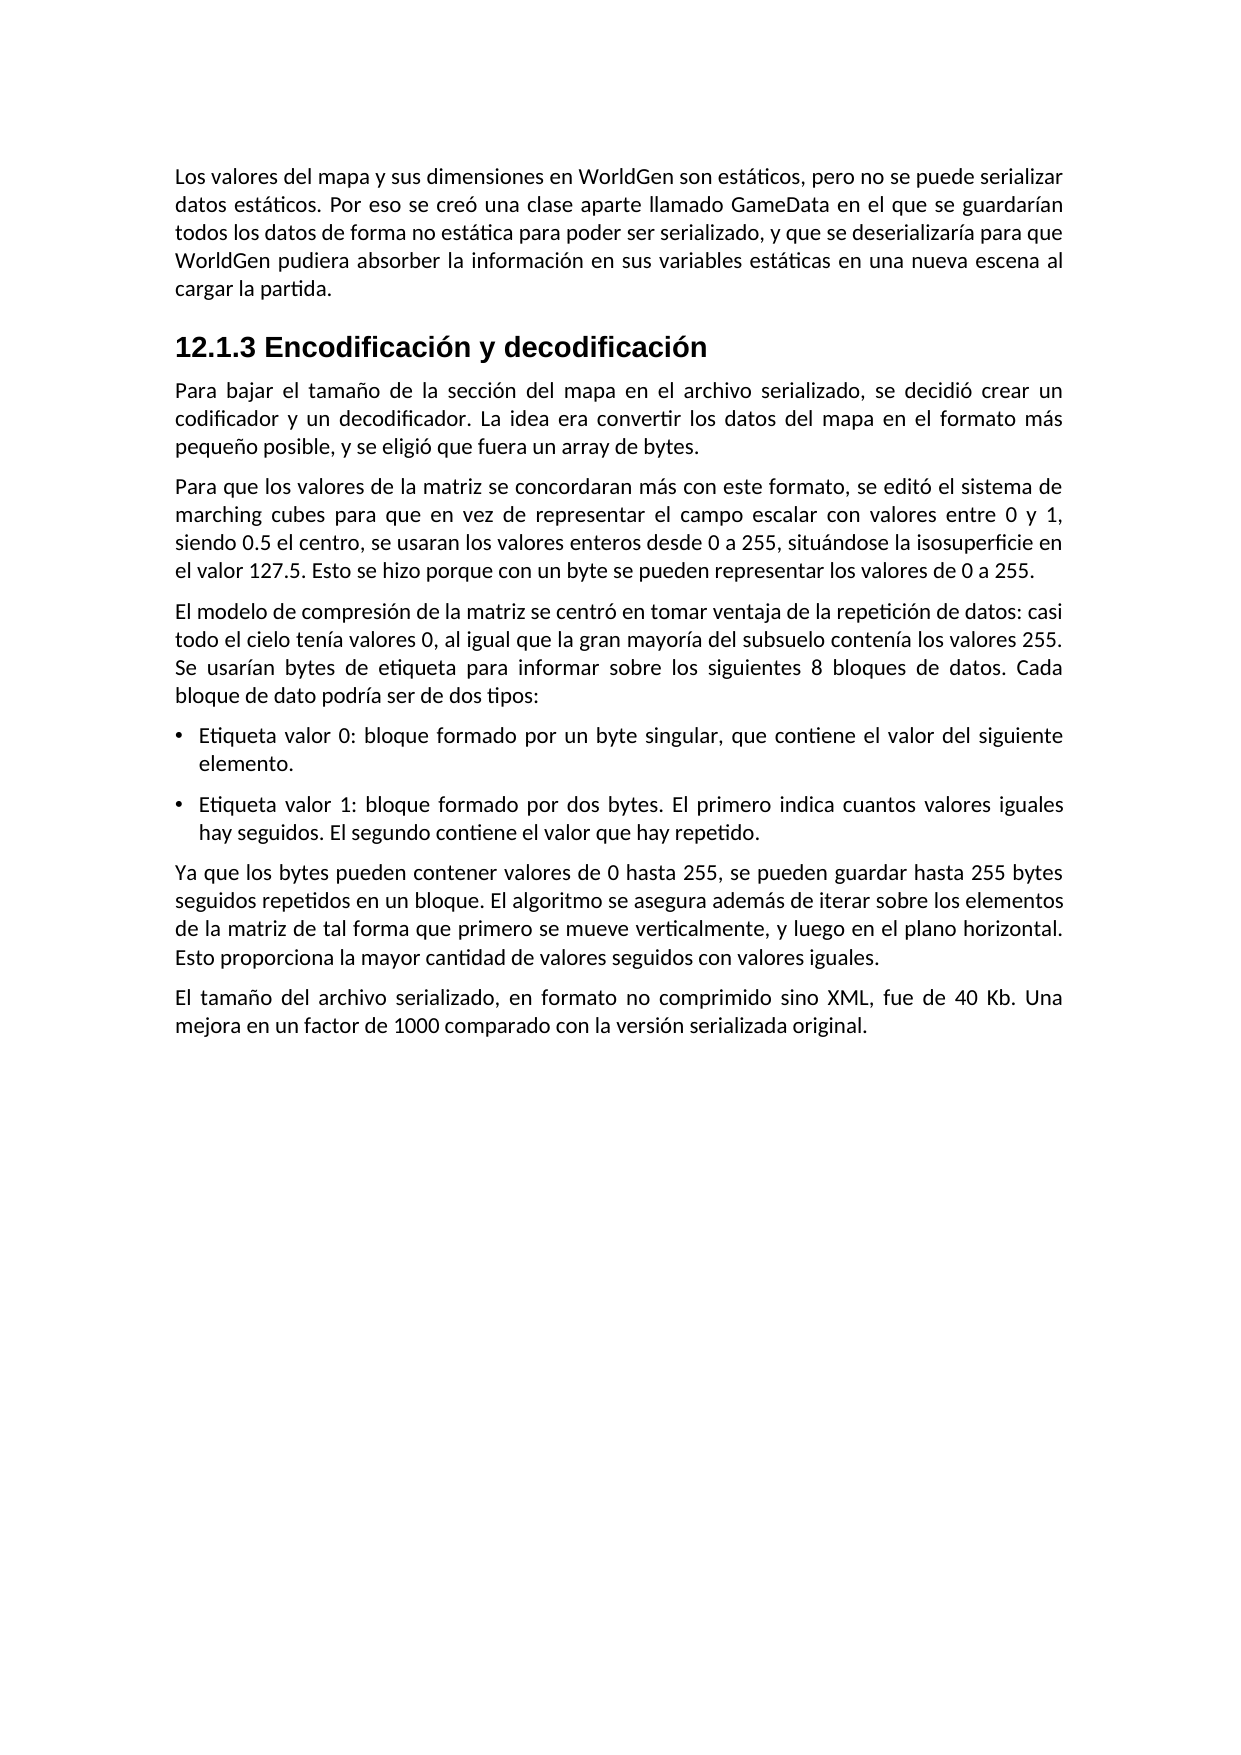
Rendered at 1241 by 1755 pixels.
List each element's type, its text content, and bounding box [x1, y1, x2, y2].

list Etiqueta valor 1: bloque formado por dos bytes. El primero indica cuantos valores iguales hay seguidos. El segundo contiene el valor que hay repetido. [175, 790, 1065, 846]
text Ya que los bytes pueden contener valores de 0 hasta 255, se pueden guardar hasta 255 bytes seguidos repetidos en un bloque. El algoritmo se asegura además de iterar sobre los elementos de la matriz de tal forma que primero se mueve verticalmente, y luego en el plano horizontal. Esto proporciona la mayor cantidad de valores seguidos con valores iguales. [175, 858, 1065, 971]
text Los valores del mapa y sus dimensiones en WorldGen son estáticos, pero no se puede serializar datos estáticos. Por eso se creó una clase aparte llamado GameData en el que se guardarían todos los datos de forma no estática para poder ser serializado, y que se deserializaría para que WorldGen pudiera absorber la información en sus variables estáticas en una nueva escena al cargar la partida. [175, 162, 1065, 303]
text El tamaño del archivo serializado, en formato no comprimido sino XML, fue de 40 Kb. Una mejora en un factor de 1000 comparado con la versión serializada original. [175, 983, 1065, 1039]
text El modelo de compresión de la matriz se centró en tomar ventaja de la repetición de datos: casi todo el cielo tenía valores 0, al igual que la gran mayoría del subsuelo contenía los valores 255. Se usarían bytes de etiqueta para informar sobre los siguientes 8 bloques de datos. Cada bloque de dato podría ser de dos tipos: [175, 597, 1065, 709]
subtitle Encodificación y decodificación [175, 330, 1065, 363]
text Para bajar el tamaño de la sección del mapa en el archivo serializado, se decidió crear un codificador y un decodificador. La idea era convertir los datos del mapa en el formato más pequeño posible, y se eligió que fuera un array de bytes. [175, 376, 1065, 460]
list Etiqueta valor 0: bloque formado por un byte singular, que contiene el valor del siguiente elemento. [175, 721, 1065, 777]
text Para que los valores de la matriz se concordaran más con este formato, se editó el sistema de marching cubes para que en vez de representar el campo escalar con valores entre 0 y 1, siendo 0.5 el centro, se usaran los valores enteros desde 0 a 255, situándose la isosuperficie en el valor 127.5. Esto se hizo porque con un byte se pueden representar los valores de 0 a 255. [175, 472, 1065, 584]
